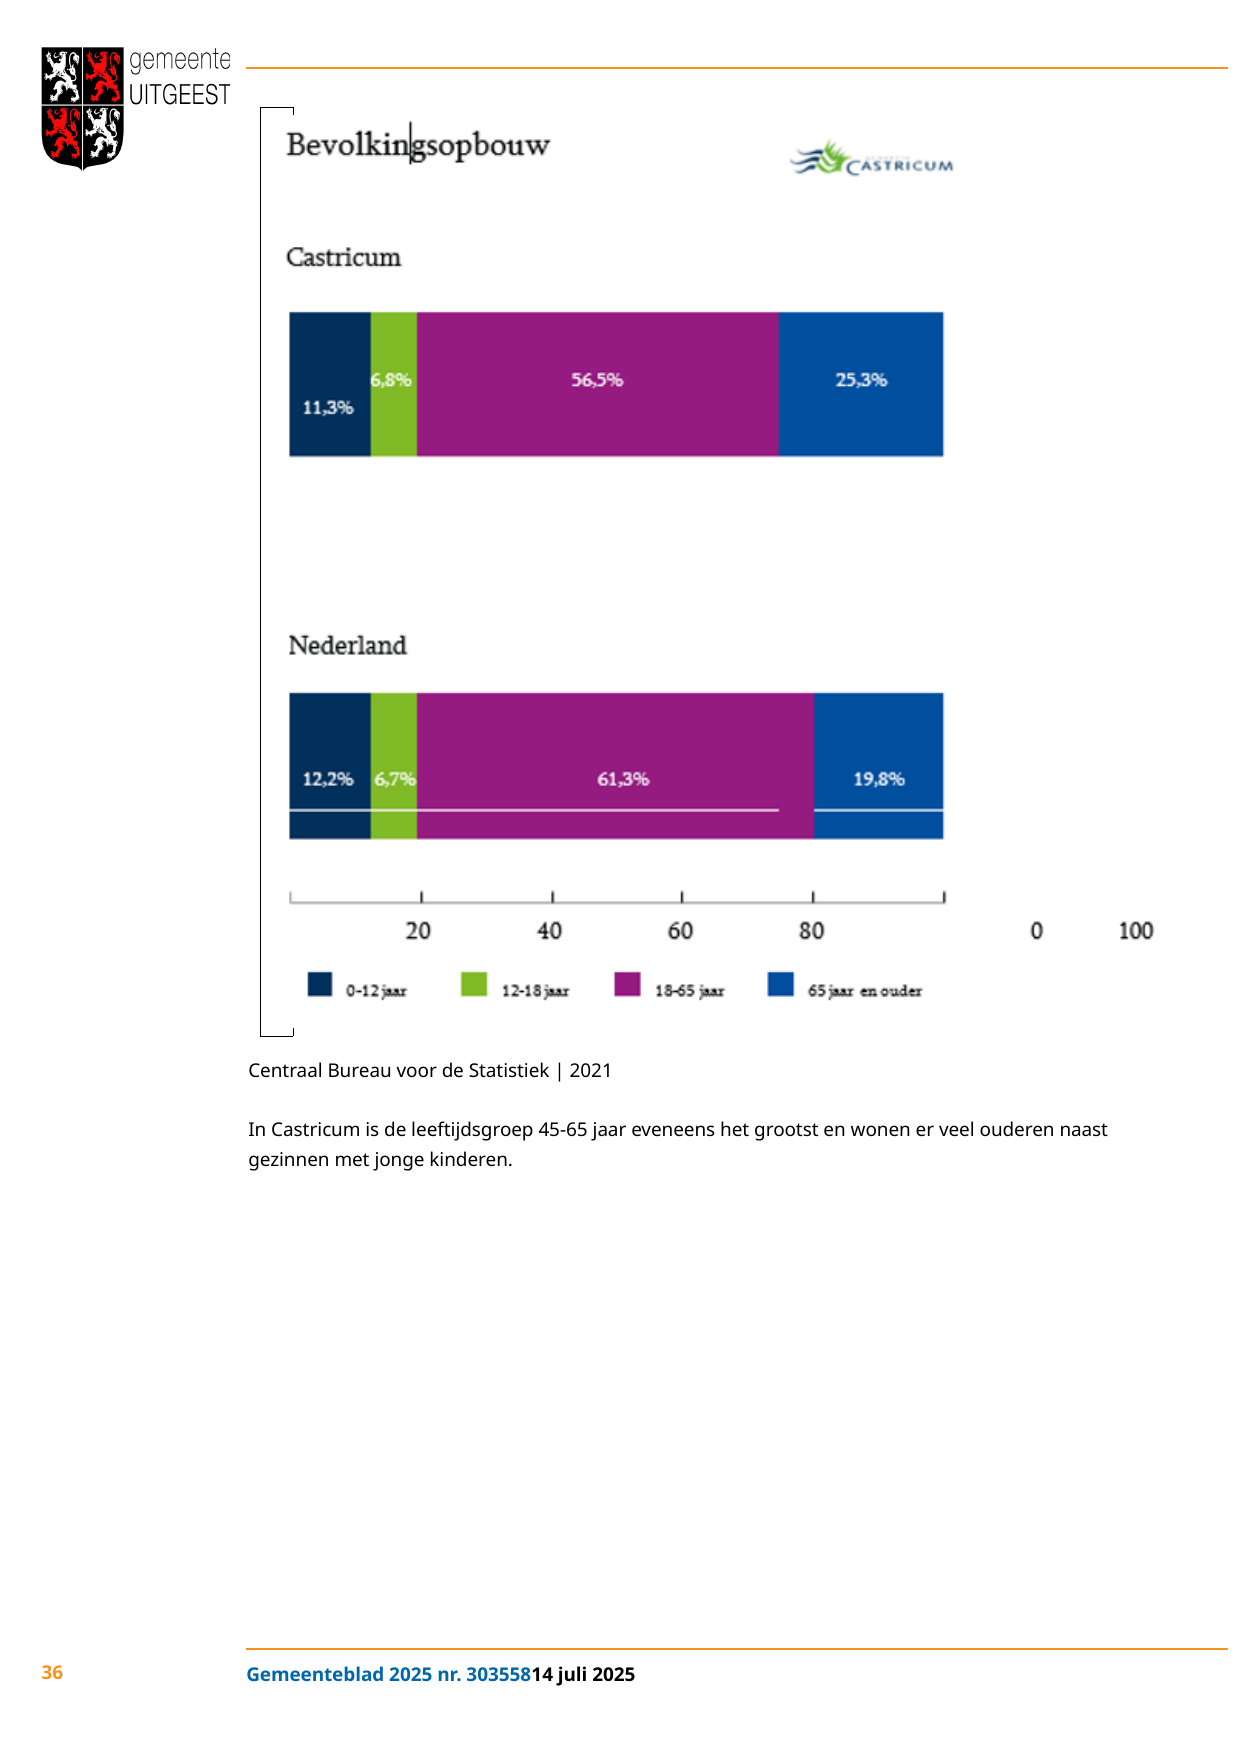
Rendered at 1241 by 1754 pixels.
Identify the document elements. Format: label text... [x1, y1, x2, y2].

text Centraal Bureau voor de Statistiek | 2021 [248, 1057, 1152, 1083]
picture [268, 115, 1173, 1028]
picture [41, 47, 231, 172]
text In Castricum is de leeftijdsgroep 45-65 jaar eveneens het grootst en wonen er veel ouderen naast gezinnen met jonge kinderen. [248, 1117, 1152, 1172]
